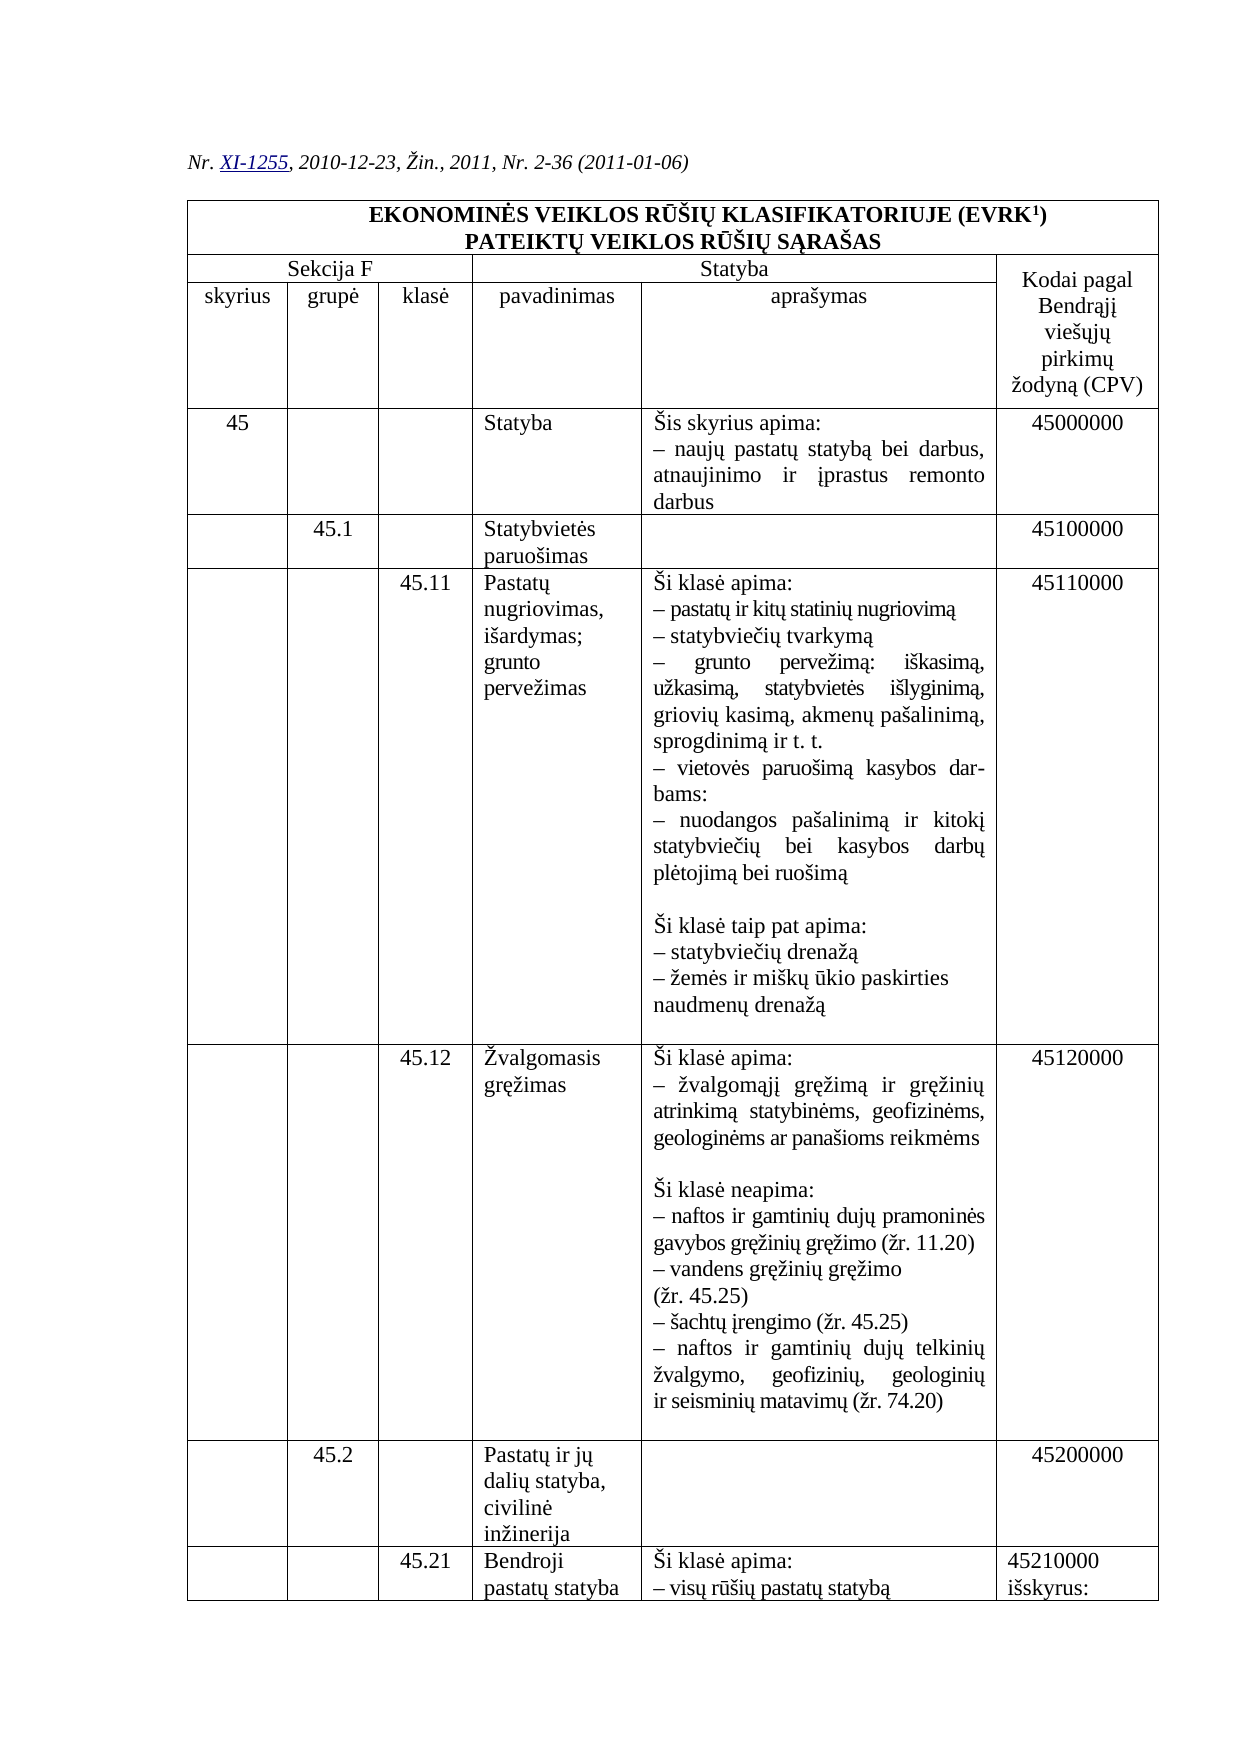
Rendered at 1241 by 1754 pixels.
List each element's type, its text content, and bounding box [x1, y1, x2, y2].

table_cell [642, 515, 996, 568]
table_cell 45110000 [997, 569, 1158, 1043]
table_cell [379, 1441, 472, 1546]
table_cell [288, 1547, 378, 1600]
table_cell aprašymas [642, 283, 996, 408]
table_cell Pastatų ir jų dalių statyba, civilinė inžinerija [473, 1441, 641, 1546]
text Nr. XI-1255, 2010-12-23, Žin., 2011, Nr. 2-36 (2011-01-06) [187, 150, 1053, 174]
table_cell Ši klasė apima: – pastatų ir kitų statinių nugriovimą – statybviečių tvarkymą – grunto pervežimą: iškasimą, užkasimą, statybvietės išlyginimą, griovių kasimą, akmenų pašalinimą, sprogdinimą ir t. t. – vietovės paruošimą kasybos dar­bams: – nuodangos pašalinimą ir kitokį statybviečių bei kasybos darbų plėtojimą bei ruo­šimą Ši klasė taip pat apima: – statybviečių drenažą – žemės ir miškų ūkio paskirties naudmenų drenažą [642, 569, 996, 1043]
table_cell Statybvietės paruošimas [473, 515, 641, 568]
table_cell Statyba [473, 255, 996, 282]
table_cell Ši klasė apima: – visų rūšių pastatų statybą [642, 1547, 996, 1600]
table_cell 45 [188, 409, 287, 514]
table_cell Šis skyrius apima: – naujų pastatų statybą bei darbus, atnaujinimo ir įprastus remonto darbus [642, 409, 996, 514]
table_header EKONOMINĖS VEIKLOS RŪŠIŲ KLASIFIKATORIUJE (EVRK1) PATEIKTŲ VEIKLOS RŪŠIŲ SĄRAŠAS [188, 201, 1158, 254]
table_cell grupė [288, 283, 378, 408]
table_cell [288, 569, 378, 1043]
table_cell 45000000 [997, 409, 1158, 514]
table_cell Bendroji pastatų statyba [473, 1547, 641, 1600]
table_cell 45100000 [997, 515, 1158, 568]
table_cell pavadinimas [473, 283, 641, 408]
table_cell 45.11 [379, 569, 472, 1043]
table_cell [188, 1045, 287, 1440]
table_cell 45.1 [288, 515, 378, 568]
table_cell 45120000 [997, 1045, 1158, 1440]
table_cell Statyba [473, 409, 641, 514]
table_cell [188, 1547, 287, 1600]
table_cell [188, 515, 287, 568]
table_cell 45.2 [288, 1441, 378, 1546]
table_cell Sekcija F [188, 255, 472, 282]
table_cell Pastatų nugriovimas, išardymas; grunto pervežimas [473, 569, 641, 1043]
table_cell Kodai pagal Bendrąjį viešųjų pirkimų žodyną (CPV) [997, 255, 1158, 408]
table_cell [188, 569, 287, 1043]
table_cell [188, 1441, 287, 1546]
table_cell 45200000 [997, 1441, 1158, 1546]
table_cell klasė [379, 283, 472, 408]
table_cell 45.21 [379, 1547, 472, 1600]
table_cell [642, 1441, 996, 1546]
table_cell Ši klasė apima: – žvalgomąjį gręžimą ir gręžinių atrinkimą statybinėms, geofizinėms, geologinėms ar panašioms reikmėms Ši klasė neapima: – naftos ir gamtinių dujų pramoninės gavybos gręžinių gręžimo (žr. 11.20) – vandens gręžinių gręžimo (žr. 45.25) – šachtų įrengimo (žr. 45.25) – naftos ir gamtinių dujų telkinių žvalgymo, geofizinių, geologinių ir seisminių matavimų (žr. 74.20) [642, 1045, 996, 1440]
table_cell [288, 1045, 378, 1440]
table_cell [379, 409, 472, 514]
table_cell skyrius [188, 283, 287, 408]
table_cell 45.12 [379, 1045, 472, 1440]
table_cell Žvalgomasis gręžimas [473, 1045, 641, 1440]
table_cell [379, 515, 472, 568]
table_cell [288, 409, 378, 514]
